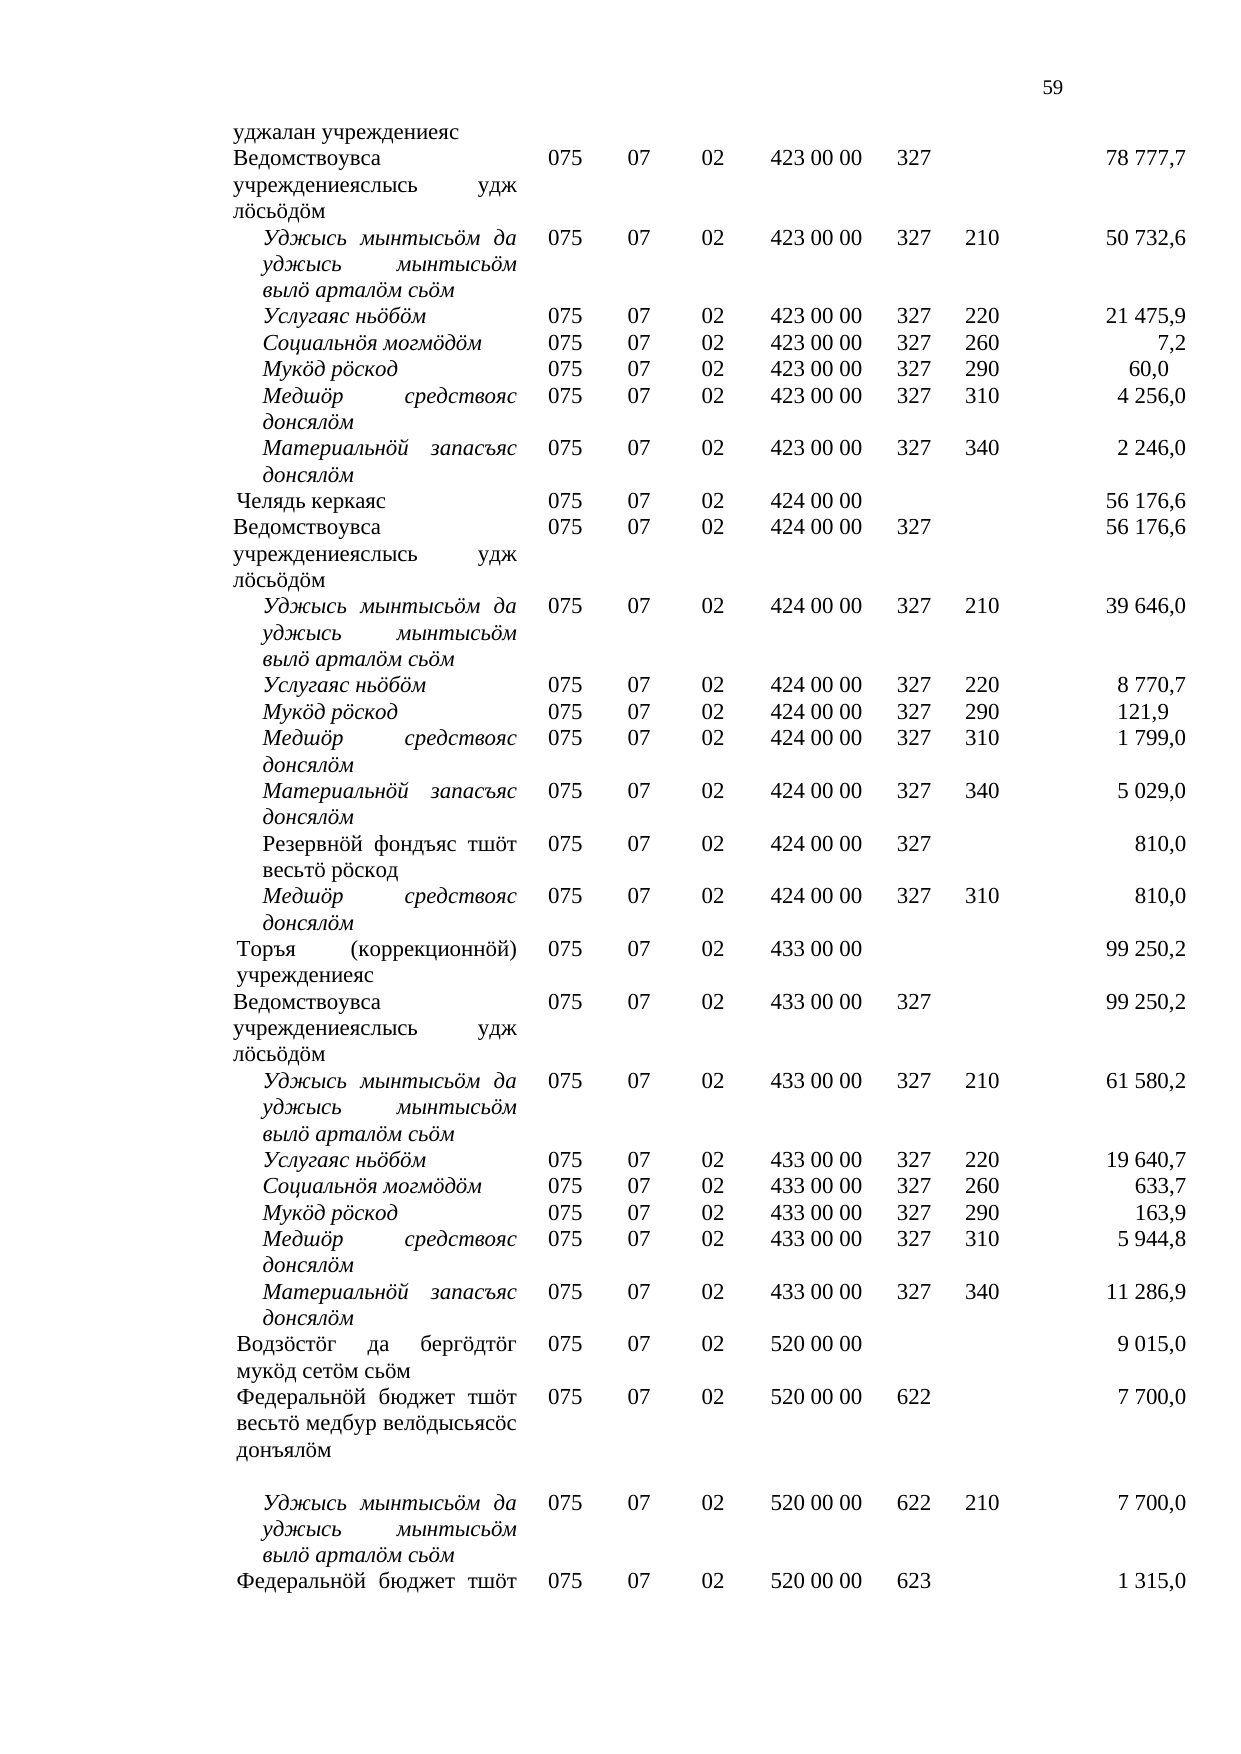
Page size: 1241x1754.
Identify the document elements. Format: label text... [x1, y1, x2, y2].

table_cell Уджысь мынтысьöм да уджысь мынтысьöм вылö арталöм сьöм [222, 1067, 528, 1146]
table_cell 02 [676, 672, 750, 698]
table_cell 423 00 00 [750, 224, 882, 303]
table_cell 520 00 00 [750, 1489, 882, 1568]
table_cell 02 [676, 329, 750, 355]
table_cell 075 [528, 1172, 602, 1199]
table_cell [1197, 593, 1240, 672]
table_cell 327 [883, 698, 945, 724]
table_cell [1197, 830, 1240, 882]
table_cell 623 [883, 1568, 945, 1594]
table_cell [883, 487, 945, 513]
table_cell [1197, 145, 1240, 223]
table_cell 327 [883, 1225, 945, 1278]
table_cell 310 [945, 724, 1019, 777]
table_cell 02 [676, 1489, 750, 1568]
table_cell [676, 118, 750, 144]
table_cell 075 [528, 382, 602, 434]
table_cell 075 [528, 935, 602, 988]
table_cell 327 [883, 988, 945, 1067]
table_cell 424 00 00 [750, 593, 882, 672]
table_cell 02 [676, 1172, 750, 1199]
table_cell 075 [528, 329, 602, 355]
table_cell [1197, 1172, 1240, 1199]
table_cell 1 315,0 [1019, 1568, 1197, 1594]
table_cell 075 [528, 593, 602, 672]
table_cell 075 [528, 1278, 602, 1330]
table_cell 290 [945, 355, 1019, 382]
table_cell 07 [602, 698, 676, 724]
table_cell 424 00 00 [750, 830, 882, 882]
table_cell 56 176,6 [1019, 487, 1197, 513]
table_cell [1197, 1568, 1240, 1594]
table_cell [1197, 777, 1240, 830]
table_cell 075 [528, 434, 602, 487]
table_cell Мукöд рöскод [222, 355, 528, 382]
table_cell Услугаяс ньöбöм [222, 1146, 528, 1172]
table_cell [1197, 1225, 1240, 1278]
table_cell 210 [945, 593, 1019, 672]
table_cell 02 [676, 1330, 750, 1383]
table_cell 02 [676, 724, 750, 777]
table_cell 310 [945, 382, 1019, 434]
table_cell 075 [528, 777, 602, 830]
table_cell 423 00 00 [750, 382, 882, 434]
table_cell 327 [883, 1199, 945, 1225]
table_cell 163,9 [1019, 1199, 1197, 1225]
table_cell 07 [602, 1199, 676, 1225]
table_cell [1197, 329, 1240, 355]
table_cell 02 [676, 1067, 750, 1146]
table_cell 327 [883, 1146, 945, 1172]
table_cell 210 [945, 224, 1019, 303]
table_cell 02 [676, 830, 750, 882]
table_cell Медшöр средствояс донсялöм [222, 883, 528, 935]
table_cell 260 [945, 1172, 1019, 1199]
table_cell 075 [528, 698, 602, 724]
table_cell 075 [528, 988, 602, 1067]
table_cell [945, 145, 1019, 223]
table_cell [1197, 988, 1240, 1067]
table_cell Мукöд рöскод [222, 698, 528, 724]
table_cell Медшöр средствояс донсялöм [222, 1225, 528, 1278]
table_cell 07 [602, 224, 676, 303]
table_cell [945, 1383, 1019, 1488]
table_cell 07 [602, 1225, 676, 1278]
table_cell 327 [883, 883, 945, 935]
table_cell Уджысь мынтысьöм да уджысь мынтысьöм вылö арталöм сьöм [222, 1489, 528, 1568]
table_cell 02 [676, 514, 750, 592]
table_cell 07 [602, 1278, 676, 1330]
table_cell Материальнöй запасъяс донсялöм [222, 1278, 528, 1330]
table_cell 4 256,0 [1019, 382, 1197, 434]
table_cell 2 246,0 [1019, 434, 1197, 487]
table_cell [1197, 355, 1240, 382]
table_cell 02 [676, 382, 750, 434]
table_cell 220 [945, 1146, 1019, 1172]
table_cell 433 00 00 [750, 1146, 882, 1172]
table_cell 07 [602, 145, 676, 223]
table_cell Материальнöй запасъяс донсялöм [222, 777, 528, 830]
table_cell 520 00 00 [750, 1383, 882, 1488]
table_cell 075 [528, 487, 602, 513]
table_cell 02 [676, 224, 750, 303]
table_cell 327 [883, 1067, 945, 1146]
table_cell 260 [945, 329, 1019, 355]
table_cell 07 [602, 593, 676, 672]
table_cell 433 00 00 [750, 1067, 882, 1146]
table_cell [945, 988, 1019, 1067]
table_cell 7 700,0 [1019, 1383, 1197, 1488]
table_cell 810,0 [1019, 830, 1197, 882]
table_cell 11 286,9 [1019, 1278, 1197, 1330]
table_cell 07 [602, 777, 676, 830]
table_cell 327 [883, 593, 945, 672]
table_cell 327 [883, 724, 945, 777]
table_cell 327 [883, 145, 945, 223]
table_cell 19 640,7 [1019, 1146, 1197, 1172]
table_cell 8 770,7 [1019, 672, 1197, 698]
table_cell 433 00 00 [750, 1199, 882, 1225]
table_cell 423 00 00 [750, 145, 882, 223]
table_cell 220 [945, 303, 1019, 329]
table_cell [1197, 1278, 1240, 1330]
table_cell 075 [528, 1330, 602, 1383]
table_cell [883, 1330, 945, 1383]
table_cell 121,9 [1019, 698, 1197, 724]
table_cell 075 [528, 145, 602, 223]
table_cell Ведомствоувса учреждениеяслысь удж лöсьöдöм [222, 988, 528, 1067]
table_cell [1197, 698, 1240, 724]
table_cell 075 [528, 1568, 602, 1594]
table_cell [1197, 724, 1240, 777]
table_cell 290 [945, 698, 1019, 724]
table_cell [602, 118, 676, 144]
table_cell 220 [945, 672, 1019, 698]
table_cell 075 [528, 1225, 602, 1278]
table_cell 56 176,6 [1019, 514, 1197, 592]
table_cell [1197, 1067, 1240, 1146]
table_cell 433 00 00 [750, 935, 882, 988]
table_cell 02 [676, 988, 750, 1067]
table_cell Федеральнöй бюджет тшöт [222, 1568, 528, 1594]
table_cell Материальнöй запасъяс донсялöм [222, 434, 528, 487]
table_cell 327 [883, 777, 945, 830]
table_cell 075 [528, 1383, 602, 1488]
table_cell 02 [676, 303, 750, 329]
table_cell [945, 1568, 1019, 1594]
table_cell 327 [883, 1278, 945, 1330]
table_cell 1 799,0 [1019, 724, 1197, 777]
table_cell 075 [528, 830, 602, 882]
table_cell 02 [676, 434, 750, 487]
table_cell [945, 118, 1019, 144]
table_cell 424 00 00 [750, 487, 882, 513]
table_cell [750, 118, 882, 144]
table_cell 07 [602, 883, 676, 935]
table_cell 02 [676, 1146, 750, 1172]
table_cell 424 00 00 [750, 514, 882, 592]
table_cell [945, 830, 1019, 882]
table_cell 02 [676, 1278, 750, 1330]
table_cell 424 00 00 [750, 724, 882, 777]
table_cell Водзöстöг да бергöдтöг мукöд сетöм сьöм [222, 1330, 528, 1383]
table_cell 810,0 [1019, 883, 1197, 935]
table_cell 02 [676, 1225, 750, 1278]
table_cell 423 00 00 [750, 434, 882, 487]
table_cell 7,2 [1019, 329, 1197, 355]
table_cell 622 [883, 1489, 945, 1568]
table_cell 02 [676, 1568, 750, 1594]
table_cell 02 [676, 698, 750, 724]
table_cell Ведомствоувса учреждениеяслысь удж лöсьöдöм [222, 514, 528, 592]
table_cell 02 [676, 883, 750, 935]
table_cell 423 00 00 [750, 303, 882, 329]
table_cell 327 [883, 672, 945, 698]
table_cell 07 [602, 1568, 676, 1594]
table_cell [1197, 118, 1240, 144]
table_cell [945, 935, 1019, 988]
table_cell 02 [676, 487, 750, 513]
table_cell [528, 118, 602, 144]
table_cell Ведомствоувса учреждениеяслысь удж лöсьöдöм [222, 145, 528, 223]
table_cell [1197, 1383, 1240, 1488]
table_cell 07 [602, 329, 676, 355]
table_cell 433 00 00 [750, 1225, 882, 1278]
table_cell 5 029,0 [1019, 777, 1197, 830]
table_cell Резервнöй фондъяс тшöт весьтö рöскод [222, 830, 528, 882]
table_cell [1019, 118, 1197, 144]
table_cell Торъя (коррекционнöй) учреждениеяс [222, 935, 528, 988]
table_cell 02 [676, 935, 750, 988]
table_cell [1197, 1199, 1240, 1225]
table_cell 075 [528, 1199, 602, 1225]
table_cell [1197, 1146, 1240, 1172]
table_cell [1197, 224, 1240, 303]
table_cell 423 00 00 [750, 329, 882, 355]
table_cell [1197, 303, 1240, 329]
table_cell 02 [676, 145, 750, 223]
table_cell 424 00 00 [750, 672, 882, 698]
table_cell Мукöд рöскод [222, 1199, 528, 1225]
table_cell 340 [945, 1278, 1019, 1330]
table_cell 290 [945, 1199, 1019, 1225]
table_cell 327 [883, 830, 945, 882]
table_cell Социальнöя могмöдöм [222, 1172, 528, 1199]
table_cell 433 00 00 [750, 1172, 882, 1199]
table_cell Челядь керкаяс [222, 487, 528, 513]
table_cell 075 [528, 514, 602, 592]
table_cell Уджысь мынтысьöм да уджысь мынтысьöм вылö арталöм сьöм [222, 593, 528, 672]
table_cell 075 [528, 1067, 602, 1146]
table_cell 07 [602, 935, 676, 988]
table_cell 340 [945, 777, 1019, 830]
table_cell 07 [602, 1489, 676, 1568]
table_cell 07 [602, 672, 676, 698]
table_cell 327 [883, 329, 945, 355]
table_cell 075 [528, 1146, 602, 1172]
table_cell 99 250,2 [1019, 935, 1197, 988]
table_cell 07 [602, 382, 676, 434]
table_cell 075 [528, 672, 602, 698]
table_cell 327 [883, 434, 945, 487]
table_cell 327 [883, 303, 945, 329]
table_cell 07 [602, 514, 676, 592]
table_cell 07 [602, 988, 676, 1067]
table_cell 075 [528, 724, 602, 777]
table_cell 02 [676, 1383, 750, 1488]
table_cell 327 [883, 514, 945, 592]
table_cell 327 [883, 1172, 945, 1199]
table_cell 07 [602, 355, 676, 382]
table_cell уджалан учреждениеяс [222, 118, 528, 144]
table_cell Социальнöя могмöдöм [222, 329, 528, 355]
table_cell 424 00 00 [750, 698, 882, 724]
table_cell [1197, 1489, 1240, 1568]
table_cell 633,7 [1019, 1172, 1197, 1199]
table_cell 07 [602, 1146, 676, 1172]
table_cell 50 732,6 [1019, 224, 1197, 303]
table_cell 075 [528, 224, 602, 303]
table_cell [1197, 935, 1240, 988]
table_cell Медшöр средствояс донсялöм [222, 382, 528, 434]
table_cell 60,0 [1019, 355, 1197, 382]
table_cell 07 [602, 303, 676, 329]
table_cell 433 00 00 [750, 1278, 882, 1330]
table_cell 61 580,2 [1019, 1067, 1197, 1146]
table_cell 520 00 00 [750, 1330, 882, 1383]
table_cell [945, 487, 1019, 513]
table_cell 99 250,2 [1019, 988, 1197, 1067]
table_cell 02 [676, 355, 750, 382]
table_cell 07 [602, 1067, 676, 1146]
table_cell 327 [883, 382, 945, 434]
table_cell [1197, 672, 1240, 698]
table_cell [1197, 434, 1240, 487]
table_cell [945, 1330, 1019, 1383]
table_cell 424 00 00 [750, 777, 882, 830]
table_cell 622 [883, 1383, 945, 1488]
table_cell 02 [676, 777, 750, 830]
table_cell 210 [945, 1489, 1019, 1568]
table_cell 21 475,9 [1019, 303, 1197, 329]
table_cell 433 00 00 [750, 988, 882, 1067]
table_cell 327 [883, 224, 945, 303]
table_cell 310 [945, 1225, 1019, 1278]
table_cell 075 [528, 355, 602, 382]
table_cell [945, 514, 1019, 592]
table_cell [1197, 382, 1240, 434]
table_cell [1197, 487, 1240, 513]
table_cell 520 00 00 [750, 1568, 882, 1594]
table_cell 07 [602, 487, 676, 513]
table_cell 07 [602, 1330, 676, 1383]
table_cell 39 646,0 [1019, 593, 1197, 672]
table_cell 07 [602, 434, 676, 487]
table_cell [1197, 514, 1240, 592]
table_cell 340 [945, 434, 1019, 487]
table_cell 075 [528, 303, 602, 329]
table_cell 075 [528, 883, 602, 935]
table_cell 327 [883, 355, 945, 382]
table_cell Услугаяс ньöбöм [222, 303, 528, 329]
table_cell Федеральнöй бюджет тшöт весьтö медбур велöдысьясöс донъялöм [222, 1383, 528, 1488]
table_cell [883, 118, 945, 144]
table_cell 424 00 00 [750, 883, 882, 935]
table_cell 210 [945, 1067, 1019, 1146]
table_cell 5 944,8 [1019, 1225, 1197, 1278]
table_cell Услугаяс ньöбöм [222, 672, 528, 698]
table_cell 02 [676, 593, 750, 672]
table_cell [883, 935, 945, 988]
table_cell [1197, 883, 1240, 935]
table_cell 310 [945, 883, 1019, 935]
table_cell 7 700,0 [1019, 1489, 1197, 1568]
table_cell 07 [602, 1383, 676, 1488]
table_cell Медшöр средствояс донсялöм [222, 724, 528, 777]
table_cell 075 [528, 1489, 602, 1568]
table_cell 07 [602, 1172, 676, 1199]
table_cell Уджысь мынтысьöм да уджысь мынтысьöм вылö арталöм сьöм [222, 224, 528, 303]
table_cell 78 777,7 [1019, 145, 1197, 223]
table_cell 07 [602, 724, 676, 777]
table_cell 9 015,0 [1019, 1330, 1197, 1383]
table_cell 423 00 00 [750, 355, 882, 382]
table_cell 07 [602, 830, 676, 882]
table_cell [1197, 1330, 1240, 1383]
table_cell 02 [676, 1199, 750, 1225]
